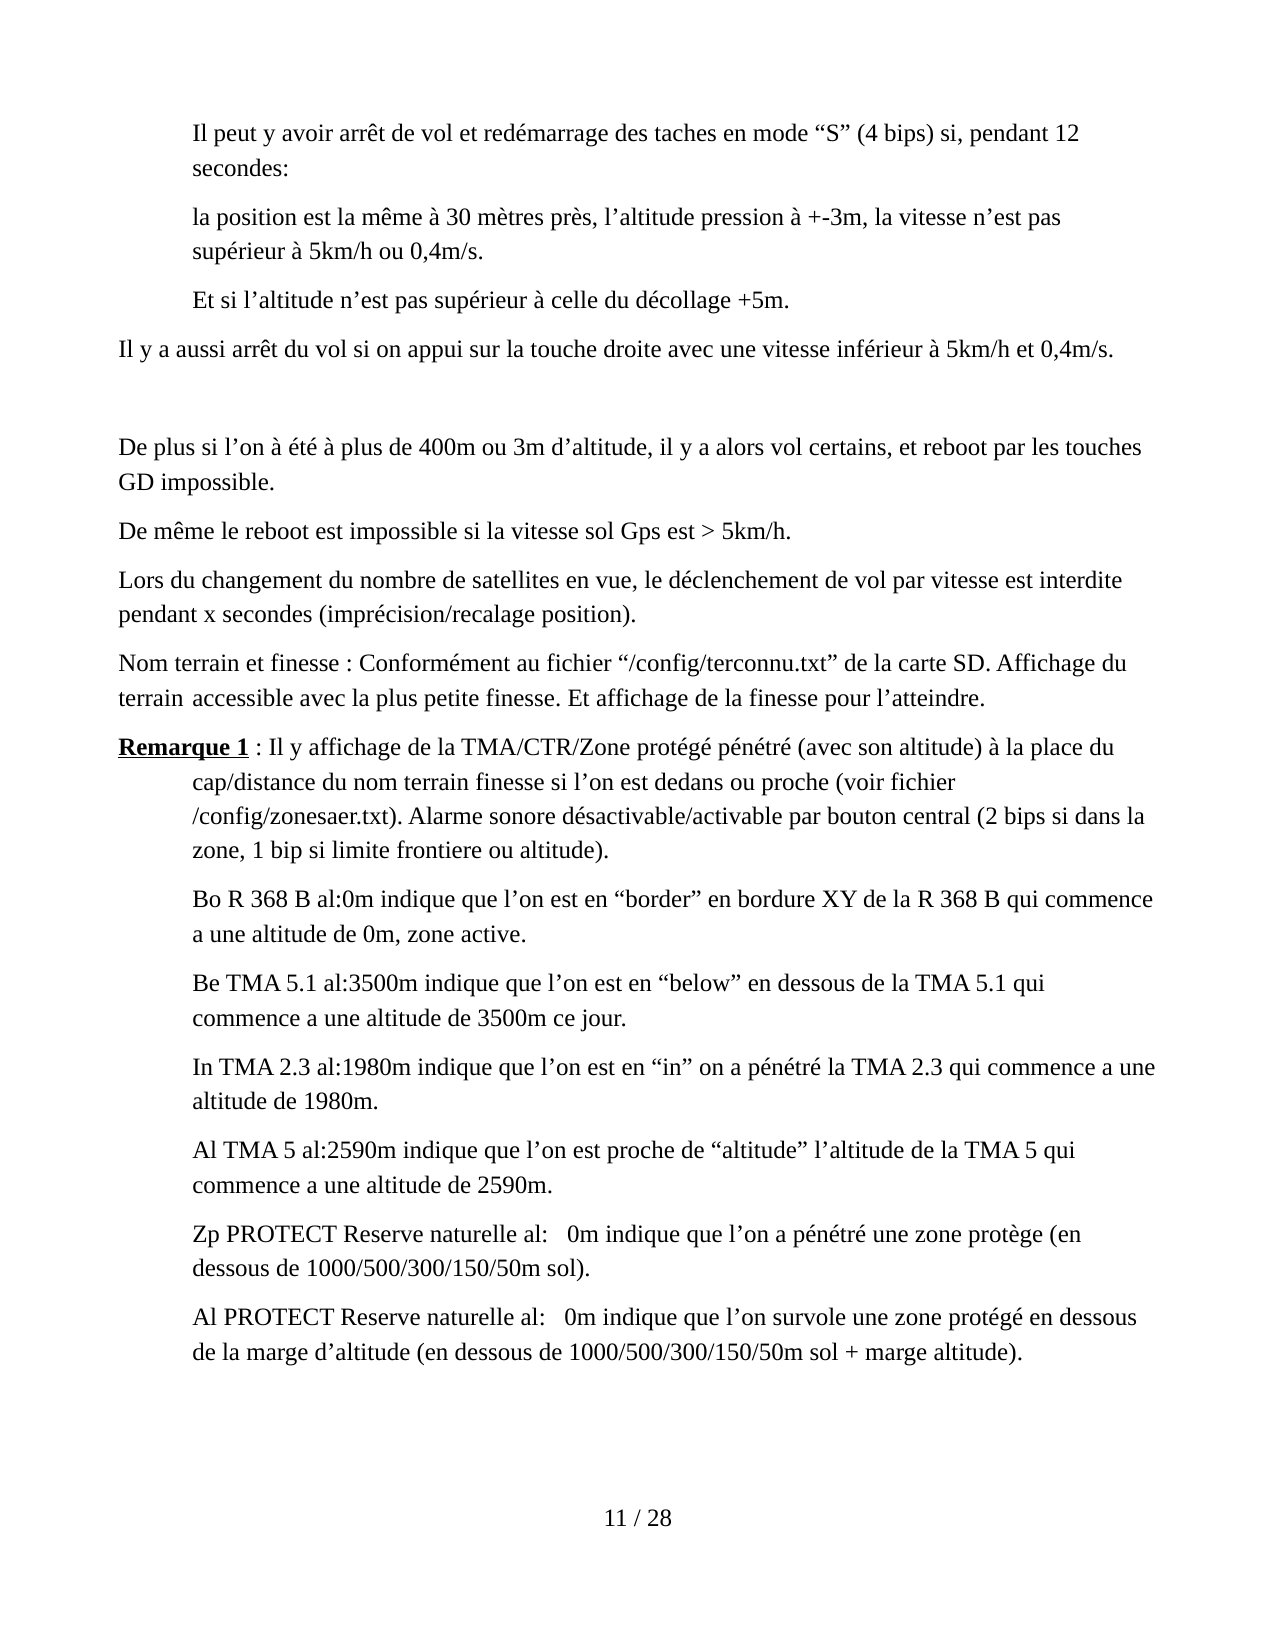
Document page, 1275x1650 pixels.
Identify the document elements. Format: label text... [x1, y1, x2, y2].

text Et si l’altitude n’est pas supérieur à celle du décollage +5m. [118, 285, 1157, 314]
text Bo R 368 B al:0m indique que l’on est en “border” en bordure XY de la R 368 B qui commence a une altitude de 0m, zone active. [118, 884, 1157, 948]
text Al TMA 5 al:2590m indique que l’on est proche de “altitude” l’altitude de la TMA 5 qui commence a une altitude de 2590m. [118, 1135, 1157, 1198]
text De même le reboot est impossible si la vitesse sol Gps est > 5km/h. [118, 516, 1157, 545]
text Lors du changement du nombre de satellites en vue, le déclenchement de vol par vitesse est interdite pendant x secondes (imprécision/recalage position). [118, 565, 1157, 628]
text Zp PROTECT Reserve naturelle al: 0m indique que l’on a pénétré une zone protège (en dessous de 1000/500/300/150/50m sol). [118, 1219, 1157, 1282]
text Il y a aussi arrêt du vol si on appui sur la touche droite avec une vitesse inférieur à 5km/h et 0,4m/s. [118, 334, 1157, 363]
text In TMA 2.3 al:1980m indique que l’on est en “in” on a pénétré la TMA 2.3 qui commence a une altitude de 1980m. [118, 1052, 1157, 1115]
text Remarque 1 : Il y affichage de la TMA/CTR/Zone protégé pénétré (avec son altitude) à la place du cap/distance du nom terrain finesse si l’on est dedans ou proche (voir fichier /config/zonesaer.txt). Alarme sonore désactivable/activable par bouton central (2 bips si dans la zone, 1 bip si limite frontiere ou altitude). [118, 732, 1157, 864]
text De plus si l’on à été à plus de 400m ou 3m d’altitude, il y a alors vol certains, et reboot par les touches GD impossible. [118, 432, 1157, 496]
text la position est la même à 30 mètres près, l’altitude pression à +-3m, la vitesse n’est pas supérieur à 5km/h ou 0,4m/s. [118, 202, 1157, 265]
text Nom terrain et finesse : Conformément au fichier “/config/terconnu.txt” de la carte SD. Affichage du terrain accessible avec la plus petite finesse. Et affichage de la finesse pour l’atteindre. [118, 648, 1157, 712]
text Il peut y avoir arrêt de vol et redémarrage des taches en mode “S” (4 bips) si, pendant 12 secondes: [118, 118, 1157, 181]
text Al PROTECT Reserve naturelle al: 0m indique que l’on survole une zone protégé en dessous de la marge d’altitude (en dessous de 1000/500/300/150/50m sol + marge altitude). [118, 1302, 1157, 1366]
text Be TMA 5.1 al:3500m indique que l’on est en “below” en dessous de la TMA 5.1 qui commence a une altitude de 3500m ce jour. [118, 968, 1157, 1031]
